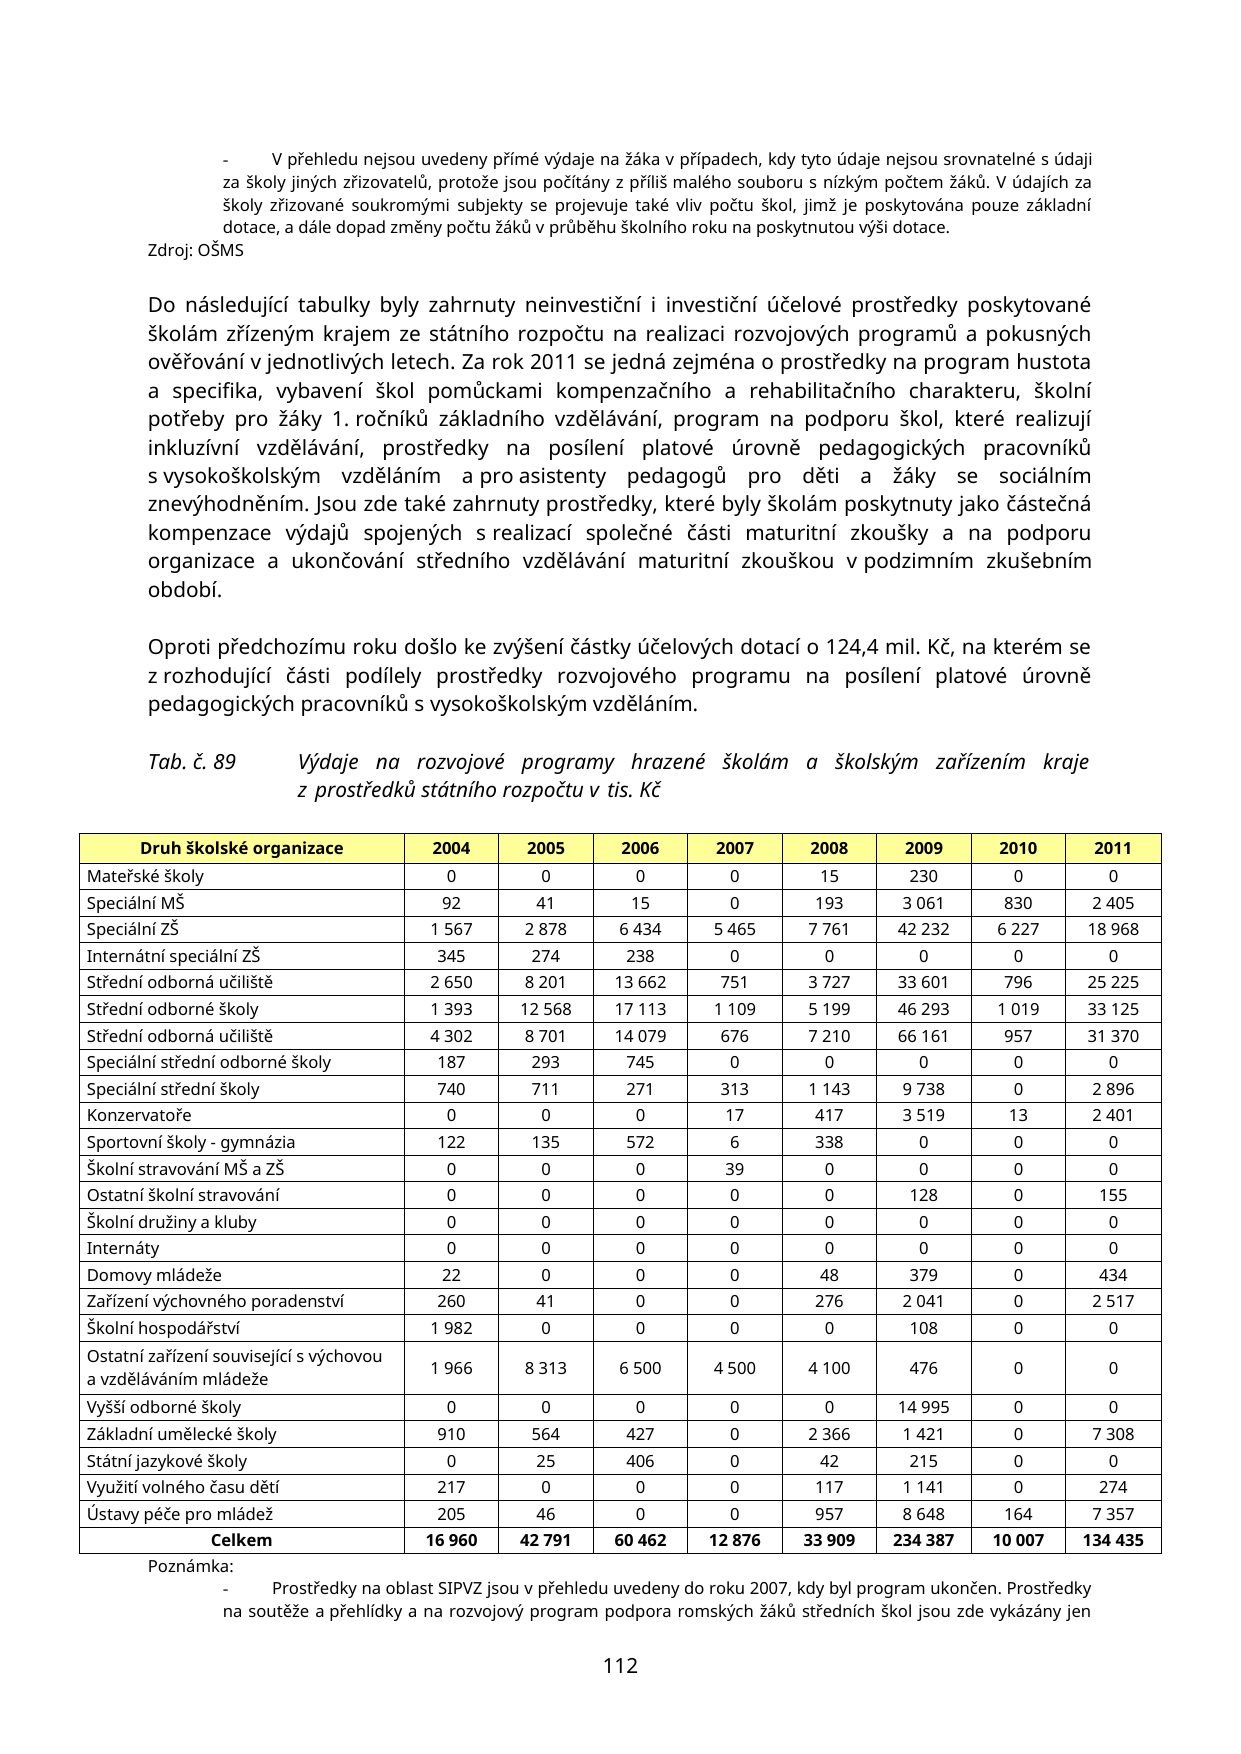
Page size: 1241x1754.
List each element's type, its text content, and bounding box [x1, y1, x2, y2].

table_cell Ostatní zařízení související s výchovou a vzděláváním mládeže [80, 1342, 404, 1394]
table_cell 0 [877, 1235, 971, 1261]
table_cell 2 896 [1066, 1076, 1161, 1102]
table_cell 15 [594, 890, 687, 916]
table_cell 293 [499, 1050, 593, 1075]
table_header 2011 [1066, 834, 1161, 862]
table_cell 0 [972, 1156, 1065, 1181]
table_cell 6 434 [594, 917, 687, 942]
table_cell Vyšší odborné školy [80, 1395, 404, 1420]
table_cell Speciální MŠ [80, 890, 404, 916]
table_cell 572 [594, 1129, 687, 1155]
table_cell 7 761 [783, 917, 876, 942]
table_cell 2 517 [1066, 1289, 1161, 1314]
table_cell 476 [877, 1342, 971, 1394]
table_cell 0 [972, 1050, 1065, 1075]
table_cell 46 293 [877, 996, 971, 1022]
table_cell 0 [972, 1182, 1065, 1208]
table_cell 164 [972, 1501, 1065, 1527]
table_cell 0 [688, 1209, 782, 1234]
table_cell 128 [877, 1182, 971, 1208]
table_cell 1 019 [972, 996, 1065, 1022]
table_cell 0 [1066, 1209, 1161, 1234]
table_cell 42 791 [499, 1528, 593, 1553]
table_cell 0 [1066, 1235, 1161, 1261]
table_cell 1 567 [405, 917, 498, 942]
table_cell 0 [594, 1182, 687, 1208]
table_cell 134 435 [1066, 1528, 1161, 1553]
table_cell 1 143 [783, 1076, 876, 1102]
table_cell 0 [594, 1262, 687, 1287]
table_cell 564 [499, 1421, 593, 1447]
table_cell 0 [972, 1448, 1065, 1473]
table_cell 0 [405, 1103, 498, 1128]
table_cell 0 [972, 943, 1065, 969]
table_cell Školní hospodářství [80, 1315, 404, 1341]
table_cell 14 079 [594, 1023, 687, 1048]
table_cell 187 [405, 1050, 498, 1075]
table_cell 0 [1066, 1448, 1161, 1473]
table_cell 1 141 [877, 1475, 971, 1500]
table_cell 338 [783, 1129, 876, 1155]
table_cell 0 [972, 1076, 1065, 1102]
table_cell 0 [688, 1475, 782, 1500]
table_cell Speciální střední školy [80, 1076, 404, 1102]
table_cell 48 [783, 1262, 876, 1287]
table_cell 0 [499, 1235, 593, 1261]
table_cell 46 [499, 1501, 593, 1527]
table_cell Internáty [80, 1235, 404, 1261]
table_cell 16 960 [405, 1528, 498, 1553]
table_cell 0 [972, 1235, 1065, 1261]
table_cell 0 [405, 1209, 498, 1234]
table_cell 0 [972, 1315, 1065, 1341]
table_cell 0 [1066, 1395, 1161, 1420]
table_header 2009 [877, 834, 971, 862]
table_cell 6 [688, 1129, 782, 1155]
table_cell Celkem [80, 1528, 404, 1553]
table_cell 193 [783, 890, 876, 916]
table_cell 41 [499, 1289, 593, 1314]
table_cell 42 [783, 1448, 876, 1473]
table_cell 0 [499, 1315, 593, 1341]
table_cell 4 100 [783, 1342, 876, 1394]
table_cell Mateřské školy [80, 864, 404, 889]
table_cell 751 [688, 970, 782, 995]
table_cell 0 [783, 943, 876, 969]
table_cell 0 [688, 1448, 782, 1473]
table_cell Sportovní školy - gymnázia [80, 1129, 404, 1155]
table_cell 0 [783, 1050, 876, 1075]
table_cell 0 [594, 1289, 687, 1314]
table_cell 2 650 [405, 970, 498, 995]
table_cell 12 876 [688, 1528, 782, 1553]
table_cell 0 [688, 1050, 782, 1075]
table_cell 41 [499, 890, 593, 916]
table_cell 0 [688, 1501, 782, 1527]
table_cell 2 878 [499, 917, 593, 942]
table_cell 0 [405, 1156, 498, 1181]
table_cell 745 [594, 1050, 687, 1075]
table_cell 0 [972, 1342, 1065, 1394]
table_cell 260 [405, 1289, 498, 1314]
table_cell 205 [405, 1501, 498, 1527]
table_cell 7 357 [1066, 1501, 1161, 1527]
table_cell Střední odborná učiliště [80, 970, 404, 995]
table_cell 0 [405, 1395, 498, 1420]
table_cell Speciální střední odborné školy [80, 1050, 404, 1075]
table_cell 1 966 [405, 1342, 498, 1394]
table_cell 0 [1066, 1342, 1161, 1394]
table_cell 8 648 [877, 1501, 971, 1527]
table_cell 13 662 [594, 970, 687, 995]
table_cell 234 387 [877, 1528, 971, 1553]
table_header Druh školské organizace [80, 834, 404, 862]
table_cell 711 [499, 1076, 593, 1102]
table_cell 5 199 [783, 996, 876, 1022]
table_cell 796 [972, 970, 1065, 995]
table_cell Internátní speciální ZŠ [80, 943, 404, 969]
table_cell 0 [688, 864, 782, 889]
table_cell 0 [972, 1395, 1065, 1420]
text Poznámka: [148, 1554, 1092, 1577]
table_cell 2 401 [1066, 1103, 1161, 1128]
table_cell 957 [783, 1501, 876, 1527]
table_cell 4 500 [688, 1342, 782, 1394]
table_cell 313 [688, 1076, 782, 1102]
table_cell Ostatní školní stravování [80, 1182, 404, 1208]
table_cell 0 [1066, 1129, 1161, 1155]
table_cell 0 [972, 1475, 1065, 1500]
table_cell 0 [405, 1182, 498, 1208]
table_cell 0 [594, 1501, 687, 1527]
table_cell 0 [1066, 864, 1161, 889]
table_cell 6 500 [594, 1342, 687, 1394]
table_cell 33 125 [1066, 996, 1161, 1022]
table_cell 0 [877, 1209, 971, 1234]
table_cell 0 [688, 1315, 782, 1341]
table_cell 1 393 [405, 996, 498, 1022]
table_cell 676 [688, 1023, 782, 1048]
table_cell Speciální ZŠ [80, 917, 404, 942]
table_cell 7 308 [1066, 1421, 1161, 1447]
table_cell 0 [499, 1182, 593, 1208]
table_cell 0 [405, 1235, 498, 1261]
table_header 2005 [499, 834, 593, 862]
table_cell Školní družiny a kluby [80, 1209, 404, 1234]
text Zdroj: OŠMS [148, 238, 1092, 261]
table_cell Střední odborné školy [80, 996, 404, 1022]
table_cell 0 [688, 890, 782, 916]
table_cell 2 366 [783, 1421, 876, 1447]
table_cell 0 [972, 1209, 1065, 1234]
table_cell 0 [688, 1182, 782, 1208]
table_cell 39 [688, 1156, 782, 1181]
table_cell 0 [972, 1421, 1065, 1447]
table_cell 417 [783, 1103, 876, 1128]
table_cell 33 909 [783, 1528, 876, 1553]
table_cell 0 [594, 1156, 687, 1181]
table_cell 8 201 [499, 970, 593, 995]
table_cell 10 007 [972, 1528, 1065, 1553]
table_cell 215 [877, 1448, 971, 1473]
table_cell 0 [499, 1103, 593, 1128]
table_cell 122 [405, 1129, 498, 1155]
table_cell 0 [688, 1395, 782, 1420]
table_cell 0 [877, 1129, 971, 1155]
table_cell 0 [877, 943, 971, 969]
table_cell 0 [688, 1421, 782, 1447]
table_cell 66 161 [877, 1023, 971, 1048]
table_cell 0 [972, 1129, 1065, 1155]
table_cell 0 [972, 1262, 1065, 1287]
table_cell 0 [783, 1235, 876, 1261]
table_cell 12 568 [499, 996, 593, 1022]
table_cell Domovy mládeže [80, 1262, 404, 1287]
table_cell 6 227 [972, 917, 1065, 942]
table_cell 0 [688, 1235, 782, 1261]
table_cell 22 [405, 1262, 498, 1287]
table_cell 2 041 [877, 1289, 971, 1314]
table_cell Ústavy péče pro mládež [80, 1501, 404, 1527]
table_cell 957 [972, 1023, 1065, 1048]
table_header 2010 [972, 834, 1065, 862]
table_cell 217 [405, 1475, 498, 1500]
table_cell 0 [594, 1103, 687, 1128]
table_cell 3 519 [877, 1103, 971, 1128]
table_cell Využití volného času dětí [80, 1475, 404, 1500]
table_cell 14 995 [877, 1395, 971, 1420]
table_cell 406 [594, 1448, 687, 1473]
table_cell 3 061 [877, 890, 971, 916]
table_header 2004 [405, 834, 498, 862]
table_cell 0 [1066, 943, 1161, 969]
table_cell 0 [594, 1475, 687, 1500]
table_cell 0 [877, 1050, 971, 1075]
table_cell 25 [499, 1448, 593, 1473]
table_cell 0 [594, 864, 687, 889]
table_cell Střední odborná učiliště [80, 1023, 404, 1048]
table_header 2006 [594, 834, 687, 862]
table_cell 33 601 [877, 970, 971, 995]
table_cell 0 [783, 1315, 876, 1341]
table_cell 0 [594, 1315, 687, 1341]
table_cell 238 [594, 943, 687, 969]
table_cell Základní umělecké školy [80, 1421, 404, 1447]
list Prostředky na oblast SIPVZ jsou v přehledu uvedeny do roku 2007, kdy byl program ukončen. Prostředky na soutěže a přehlídky a na rozvojový program podpora romských žáků středních škol jsou zde vykázány jen [223, 1577, 1092, 1622]
table_cell 0 [688, 943, 782, 969]
table_cell 17 113 [594, 996, 687, 1022]
table_cell 0 [499, 1262, 593, 1287]
table_cell 0 [783, 1156, 876, 1181]
table_cell 0 [499, 1209, 593, 1234]
text Oproti předchozímu roku došlo ke zvýšení částky účelových dotací o 124,4 mil. Kč, na kterém se z rozhodující části podílely prostředky rozvojového programu na posílení platové úrovně pedagogických pracovníků s vysokoškolským vzděláním. [148, 632, 1092, 718]
table_header 2008 [783, 834, 876, 862]
table_cell 15 [783, 864, 876, 889]
table_cell 427 [594, 1421, 687, 1447]
table_cell 1 109 [688, 996, 782, 1022]
table_cell Školní stravování MŠ a ZŠ [80, 1156, 404, 1181]
list V přehledu nejsou uvedeny přímé výdaje na žáka v případech, kdy tyto údaje nejsou srovnatelné s údaji za školy jiných zřizovatelů, protože jsou počítány z příliš malého souboru s nízkým počtem žáků. V údajích za školy zřizované soukromými subjekty se projevuje také vliv počtu škol, jimž je poskytována pouze základní dotace, a dále dopad změny počtu žáků v průběhu školního roku na poskytnutou výši dotace. [223, 148, 1092, 238]
table_cell 0 [1066, 1315, 1161, 1341]
table_cell Státní jazykové školy [80, 1448, 404, 1473]
table_cell 271 [594, 1076, 687, 1102]
table_cell 0 [1066, 1156, 1161, 1181]
table_cell 1 421 [877, 1421, 971, 1447]
table_cell 0 [594, 1395, 687, 1420]
table_cell 0 [594, 1235, 687, 1261]
list Výdaje na rozvojové programy hrazené školám a školským zařízením kraje z prostředků státního rozpočtu v tis. Kč [148, 747, 1092, 804]
table_cell 2 405 [1066, 890, 1161, 916]
table_cell 0 [972, 864, 1065, 889]
table_cell 60 462 [594, 1528, 687, 1553]
table_cell 17 [688, 1103, 782, 1128]
table_cell 379 [877, 1262, 971, 1287]
table_cell 31 370 [1066, 1023, 1161, 1048]
table_cell Zařízení výchovného poradenství [80, 1289, 404, 1314]
table_cell 4 302 [405, 1023, 498, 1048]
table_cell 5 465 [688, 917, 782, 942]
table_cell 108 [877, 1315, 971, 1341]
table_cell 1 982 [405, 1315, 498, 1341]
table_cell 117 [783, 1475, 876, 1500]
table_cell 13 [972, 1103, 1065, 1128]
table_cell 0 [688, 1262, 782, 1287]
table_cell 0 [499, 1395, 593, 1420]
table_cell 0 [405, 1448, 498, 1473]
table_cell 0 [1066, 1050, 1161, 1075]
table_cell 0 [783, 1395, 876, 1420]
table_cell 0 [594, 1209, 687, 1234]
table_cell 0 [499, 1156, 593, 1181]
table_cell 18 968 [1066, 917, 1161, 942]
table_cell 25 225 [1066, 970, 1161, 995]
table_cell 230 [877, 864, 971, 889]
text Do následující tabulky byly zahrnuty neinvestiční i investiční účelové prostředky poskytované školám zřízeným krajem ze státního rozpočtu na realizaci rozvojových programů a pokusných ověřování v jednotlivých letech. Za rok 2011 se jedná zejména o prostředky na program hustota a specifika, vybavení škol pomůckami kompenzačního a rehabilitačního charakteru, školní potřeby pro žáky 1. ročníků základního vzdělávání, program na podporu škol, které realizují inkluzívní vzdělávání, prostředky na posílení platové úrovně pedagogických pracovníků s vysokoškolským vzděláním a pro asistenty pedagogů pro děti a žáky se sociálním znevýhodněním. Jsou zde také zahrnuty prostředky, které byly školám poskytnuty jako částečná kompenzace výdajů spojených s realizací společné části maturitní zkoušky a na podporu organizace a ukončování středního vzdělávání maturitní zkouškou v podzimním zkušebním období. [148, 290, 1092, 603]
table_cell 0 [783, 1209, 876, 1234]
table_cell 274 [499, 943, 593, 969]
table_cell 276 [783, 1289, 876, 1314]
table_cell 3 727 [783, 970, 876, 995]
table_cell 42 232 [877, 917, 971, 942]
table_cell 0 [405, 864, 498, 889]
table_cell 135 [499, 1129, 593, 1155]
table_cell 910 [405, 1421, 498, 1447]
table_cell 274 [1066, 1475, 1161, 1500]
table_cell 434 [1066, 1262, 1161, 1287]
table_cell 9 738 [877, 1076, 971, 1102]
table_cell 830 [972, 890, 1065, 916]
table_cell 155 [1066, 1182, 1161, 1208]
table_cell Konzervatoře [80, 1103, 404, 1128]
table_cell 740 [405, 1076, 498, 1102]
table_cell 7 210 [783, 1023, 876, 1048]
table_cell 0 [877, 1156, 971, 1181]
table_cell 345 [405, 943, 498, 969]
table_cell 0 [783, 1182, 876, 1208]
table_header 2007 [688, 834, 782, 862]
table_cell 8 313 [499, 1342, 593, 1394]
table_cell 92 [405, 890, 498, 916]
table_cell 8 701 [499, 1023, 593, 1048]
table_cell 0 [499, 864, 593, 889]
table_cell 0 [972, 1289, 1065, 1314]
table_cell 0 [499, 1475, 593, 1500]
table_cell 0 [688, 1289, 782, 1314]
